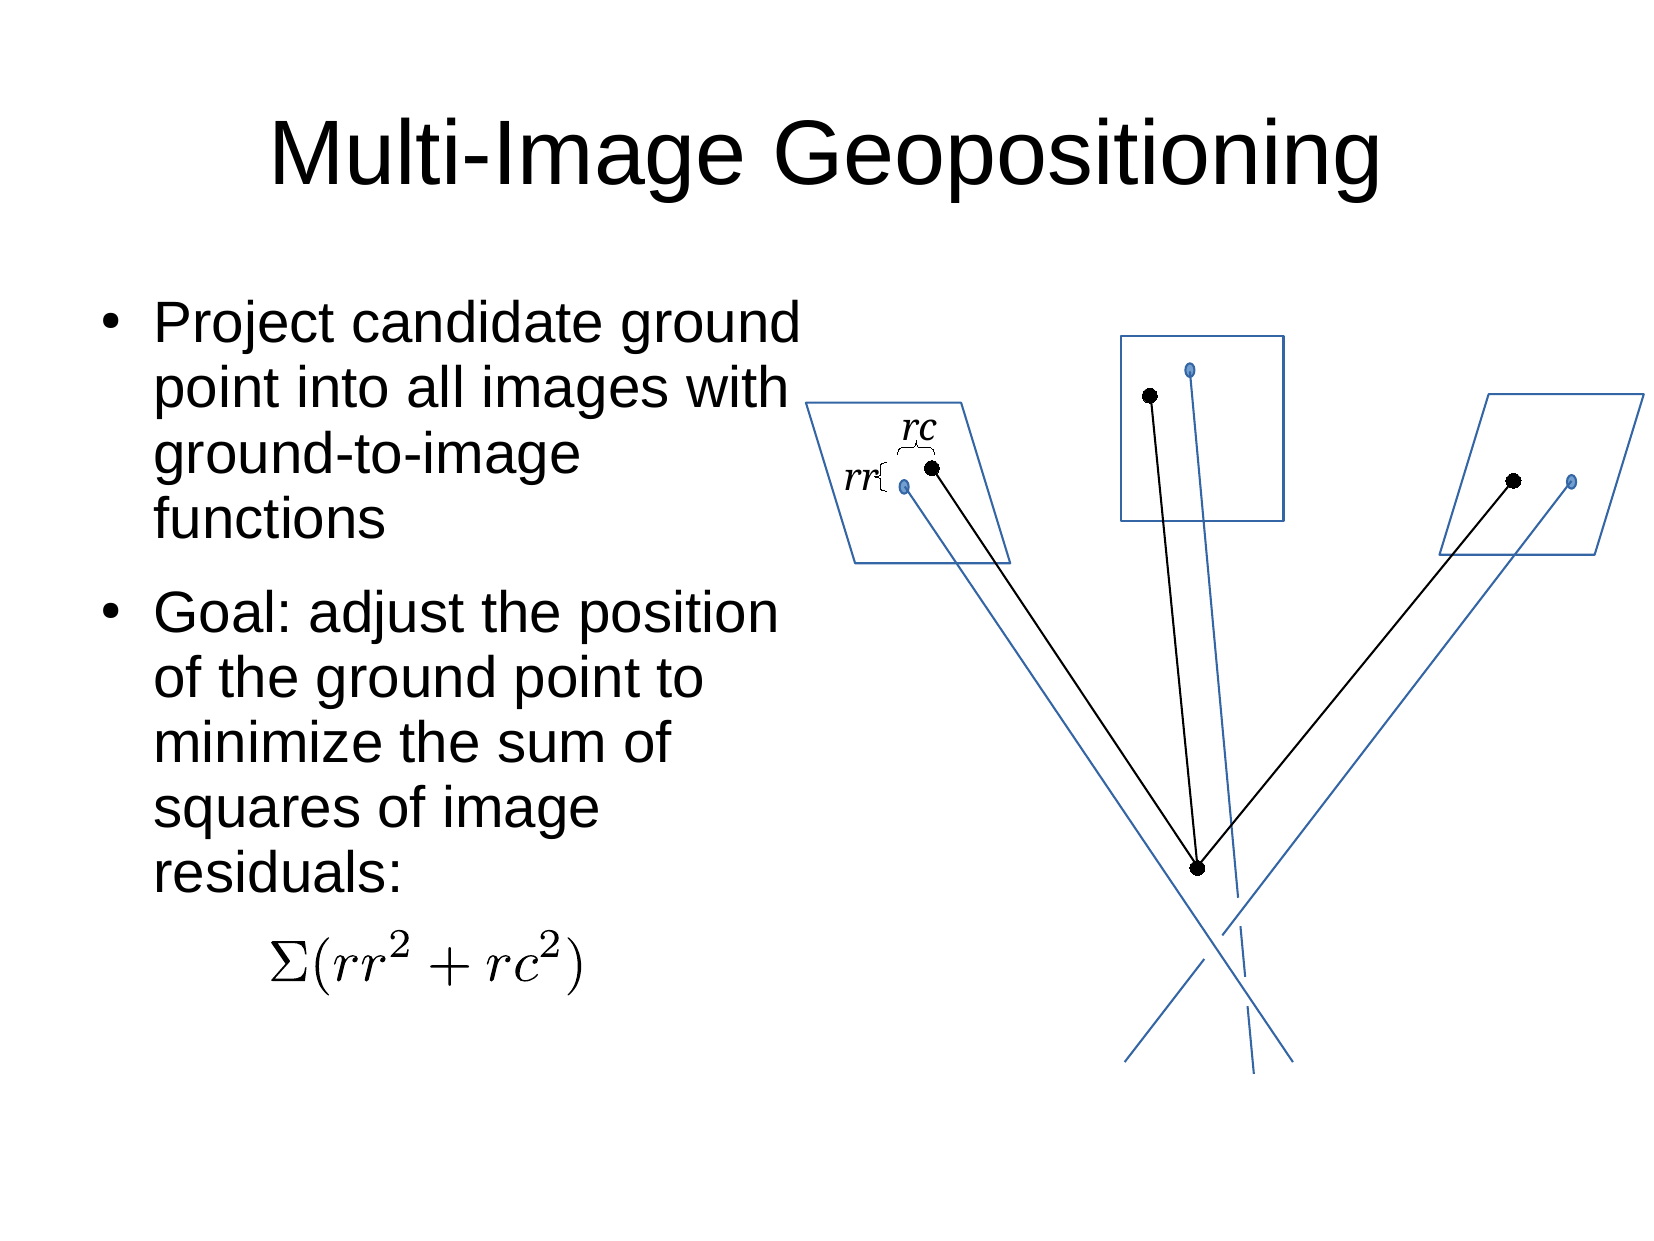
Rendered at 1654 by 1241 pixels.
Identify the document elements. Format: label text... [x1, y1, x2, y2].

text_box [1142, 388, 1158, 404]
text_box rc [886, 393, 947, 451]
text_box [267, 929, 587, 996]
text_box rr [829, 442, 888, 501]
text_box [924, 460, 940, 476]
text_box [1566, 474, 1577, 489]
text_box [1189, 862, 1205, 876]
list Project candidate ground point into all images with ground-to-image functions Goal: adjust the position of the ground point to minimize the sum of squares of image residuals: [82, 290, 805, 1218]
text_box [1505, 473, 1522, 489]
title Multi-Image Geopositioning [82, 49, 1571, 257]
text_box [1185, 363, 1195, 377]
text_box [899, 480, 909, 494]
